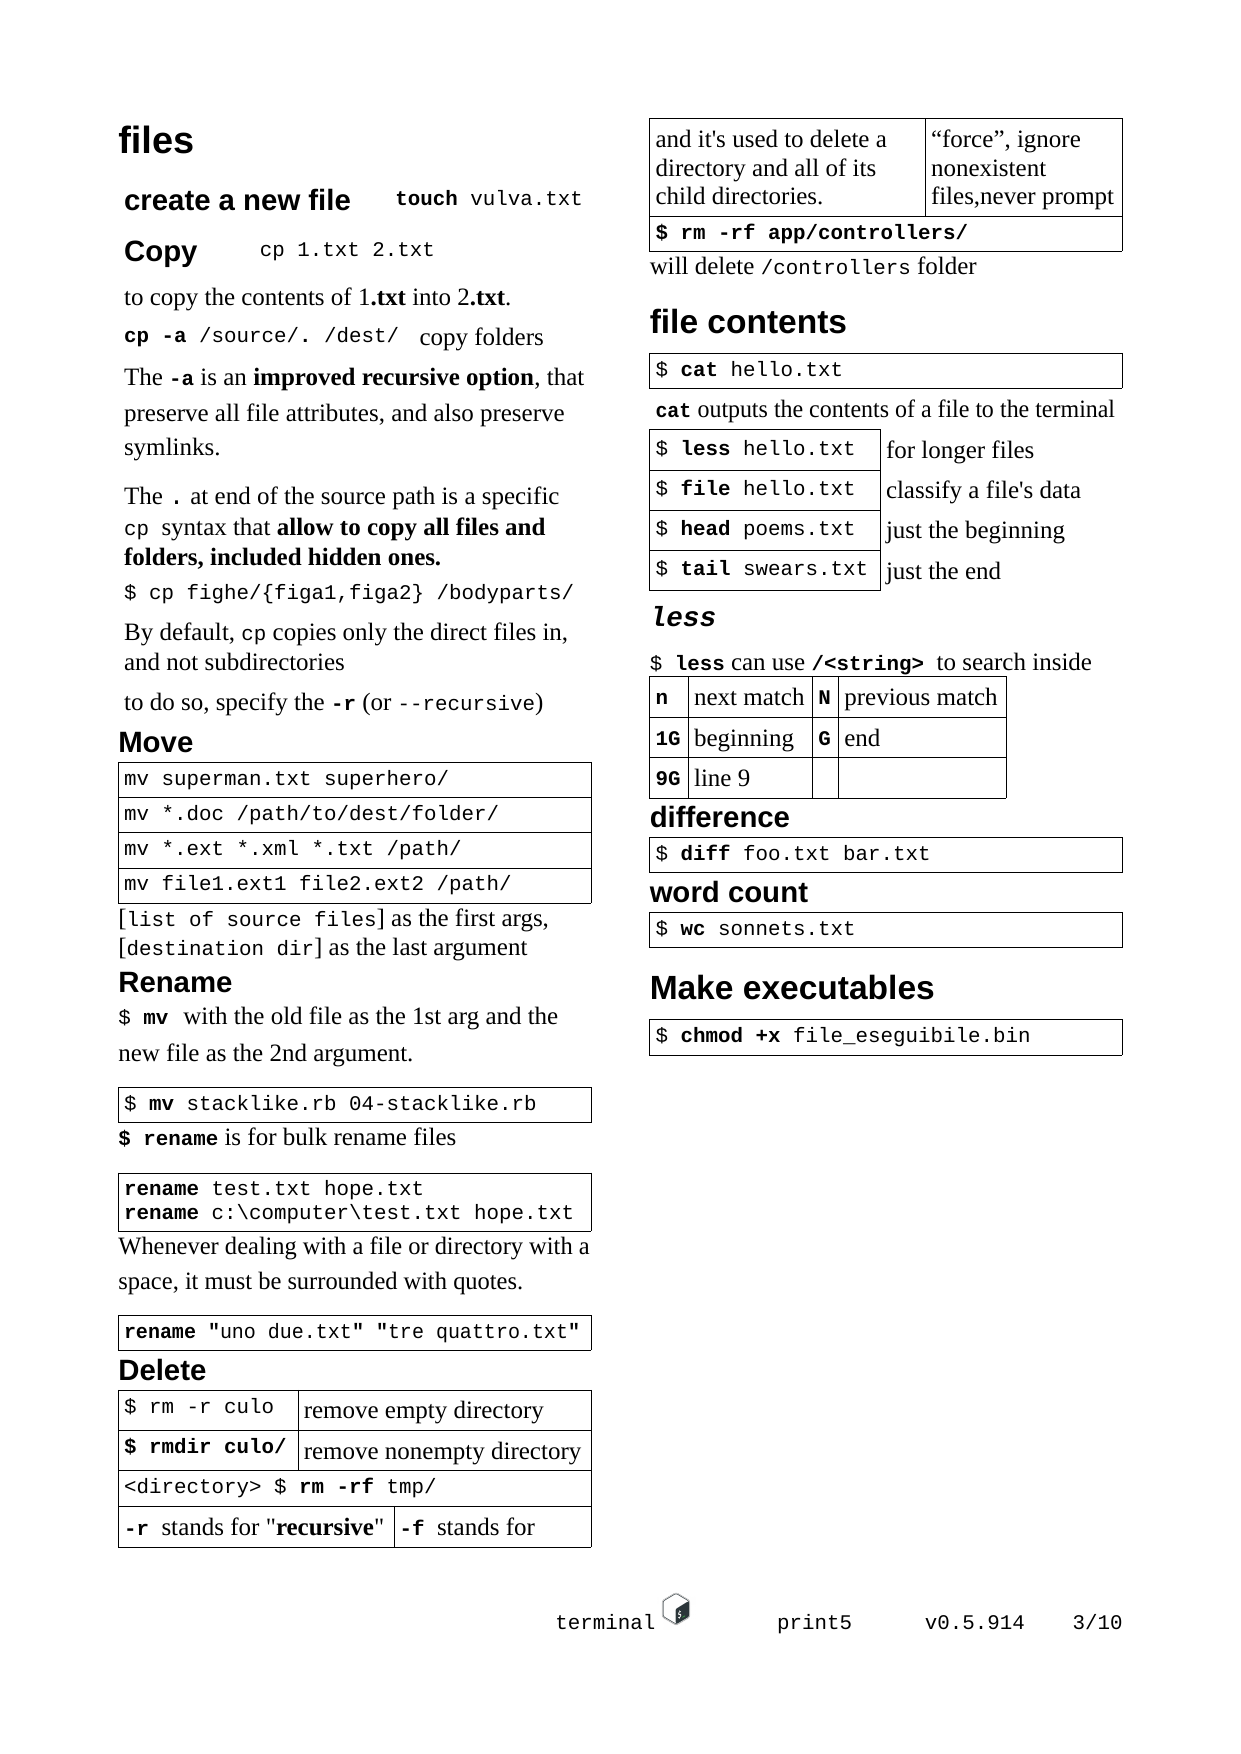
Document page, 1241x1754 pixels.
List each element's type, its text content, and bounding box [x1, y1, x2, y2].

subtitle Make executables [649, 968, 1122, 1007]
table_cell just the beginning [881, 510, 1122, 550]
picture [655, 1588, 697, 1630]
table_cell remove nonempty directory [299, 1431, 591, 1470]
table_cell $ head poems.txt [650, 511, 880, 550]
text [list of source files] as the first args, [destination dir] as the last argument [118, 904, 591, 962]
table_header remove empty directory [299, 1391, 591, 1430]
text Whenever dealing with a file or directory with a space, it must be surrounded with quotes. [118, 1232, 591, 1294]
table_cell for longer files [881, 429, 1122, 469]
table_header $ cat hello.txt [650, 354, 1122, 388]
text will delete /controllers folder [649, 252, 1122, 281]
subtitle word count [649, 875, 1122, 909]
text $ rename is for bulk rename files [118, 1123, 591, 1152]
table_cell cat outputs the contents of a file to the terminal [650, 389, 1122, 429]
table_header N [813, 677, 838, 717]
table_cell cp 1.txt 2.txt [254, 225, 591, 276]
table_cell beginning [689, 718, 812, 757]
table_cell The -a is an improved recursive option, that preserve all file attributes, and also preserve symlinks. The . at end of the source path is a specific cp syntax that allow to copy all files and folders, included hidden ones. [118, 357, 591, 576]
subtitle less [649, 603, 1122, 634]
table_cell $ less hello.txt [650, 430, 880, 469]
table_header create a new file [118, 174, 389, 225]
table_header n [650, 677, 688, 717]
table_cell cp -a /source/. /dest/ [118, 317, 413, 357]
table_header previous match [839, 677, 1006, 717]
table_cell $ rm -rf app/controllers/ [650, 217, 1122, 251]
table_cell $ tail swears.txt [650, 551, 880, 590]
table_cell to copy the contents of 1.txt into 2.txt. [118, 276, 591, 317]
table_header -f stands for [395, 1507, 591, 1547]
table_cell Copy [118, 225, 254, 276]
table_header rename test.txt hope.txt rename c:\computer\test.txt hope.txt [119, 1174, 591, 1231]
subtitle difference [649, 800, 1122, 834]
table_cell $ rmdir culo/ [119, 1431, 298, 1470]
table_cell mv *.ext *.xml *.txt /path/ [119, 833, 591, 867]
table_header next match [689, 677, 812, 717]
text $ less can use /<string> to search inside [649, 647, 1122, 676]
table_cell mv file1.ext1 file2.ext2 /path/ [119, 869, 591, 903]
table_header touch vulva.txt [390, 174, 591, 225]
table_header $ diff foo.txt bar.txt [650, 838, 1122, 872]
table_header -r stands for "recursive" [119, 1507, 394, 1547]
table_cell end [839, 718, 1006, 757]
table_header and it's used to delete a directory and all of its child directories. [650, 119, 925, 216]
text $ mv with the old file as the 1st arg and the new file as the 2nd argument. [118, 1001, 591, 1067]
table_cell to do so, specify the -r (or --recursive) [118, 681, 591, 722]
table_cell just the end [881, 550, 1122, 590]
table_cell line 9 [689, 758, 812, 797]
table_header $ rm -r culo [119, 1391, 298, 1430]
table_cell copy folders [414, 317, 591, 357]
subtitle Move [118, 725, 591, 759]
table_header $ mv stacklike.rb 04-stacklike.rb [119, 1088, 591, 1122]
subtitle file contents [649, 302, 1122, 340]
table_cell classify a file's data [881, 470, 1122, 510]
table_cell $ file hello.txt [650, 471, 880, 510]
table_cell By default, cp copies only the direct files in, and not subdirectories [118, 611, 591, 681]
table_cell G [813, 718, 838, 757]
table_header $ chmod +x file_eseguibile.bin [650, 1020, 1122, 1054]
table_cell [839, 758, 1006, 797]
table_cell 9G [650, 758, 688, 797]
table_cell 1G [650, 718, 688, 757]
table_header “force”, ignore nonexistent files,never prompt [926, 119, 1122, 216]
subtitle files [118, 118, 591, 162]
table_header mv superman.txt superhero/ [119, 763, 591, 797]
table_header $ wc sonnets.txt [650, 913, 1122, 947]
table_header rename "uno due.txt" "tre quattro.txt" [119, 1316, 591, 1350]
table_cell [813, 758, 838, 797]
table_cell <directory> $ rm -rf tmp/ [119, 1471, 591, 1506]
subtitle Rename [118, 965, 591, 998]
subtitle Delete [118, 1353, 591, 1387]
table_cell mv *.doc /path/to/dest/folder/ [119, 798, 591, 832]
table_cell $ cp fighe/{figa1,figa2} /bodyparts/ [118, 576, 591, 611]
